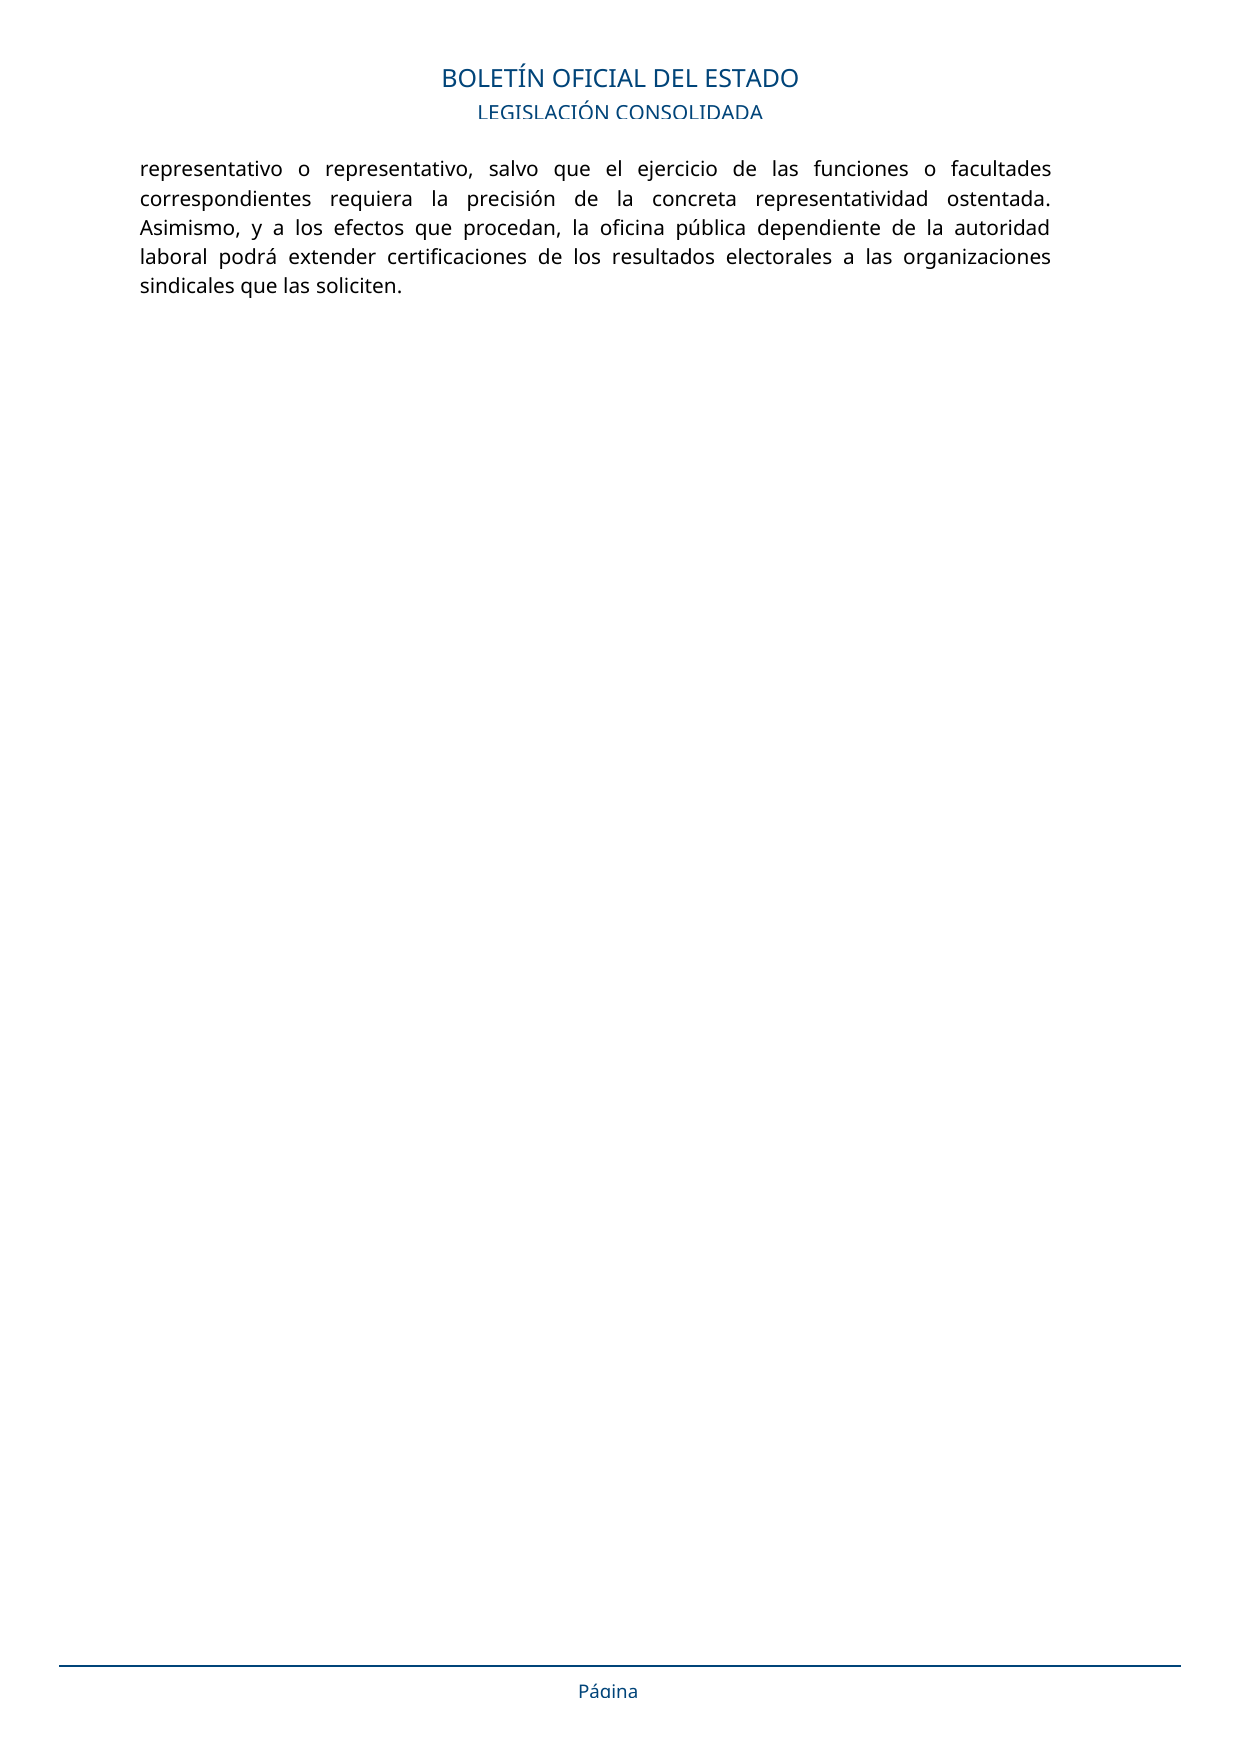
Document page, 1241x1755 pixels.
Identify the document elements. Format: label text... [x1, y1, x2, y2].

list representativo o representativo, salvo que el ejercicio de las funciones o facultades correspondientes requiera la precisión de la concreta representatividad ostentada. Asimismo, y a los efectos que procedan, la oficina pública dependiente de la autoridad laboral podrá extender certificaciones de los resultados electorales a las organizaciones sindicales que las soliciten. [139, 154, 1052, 300]
